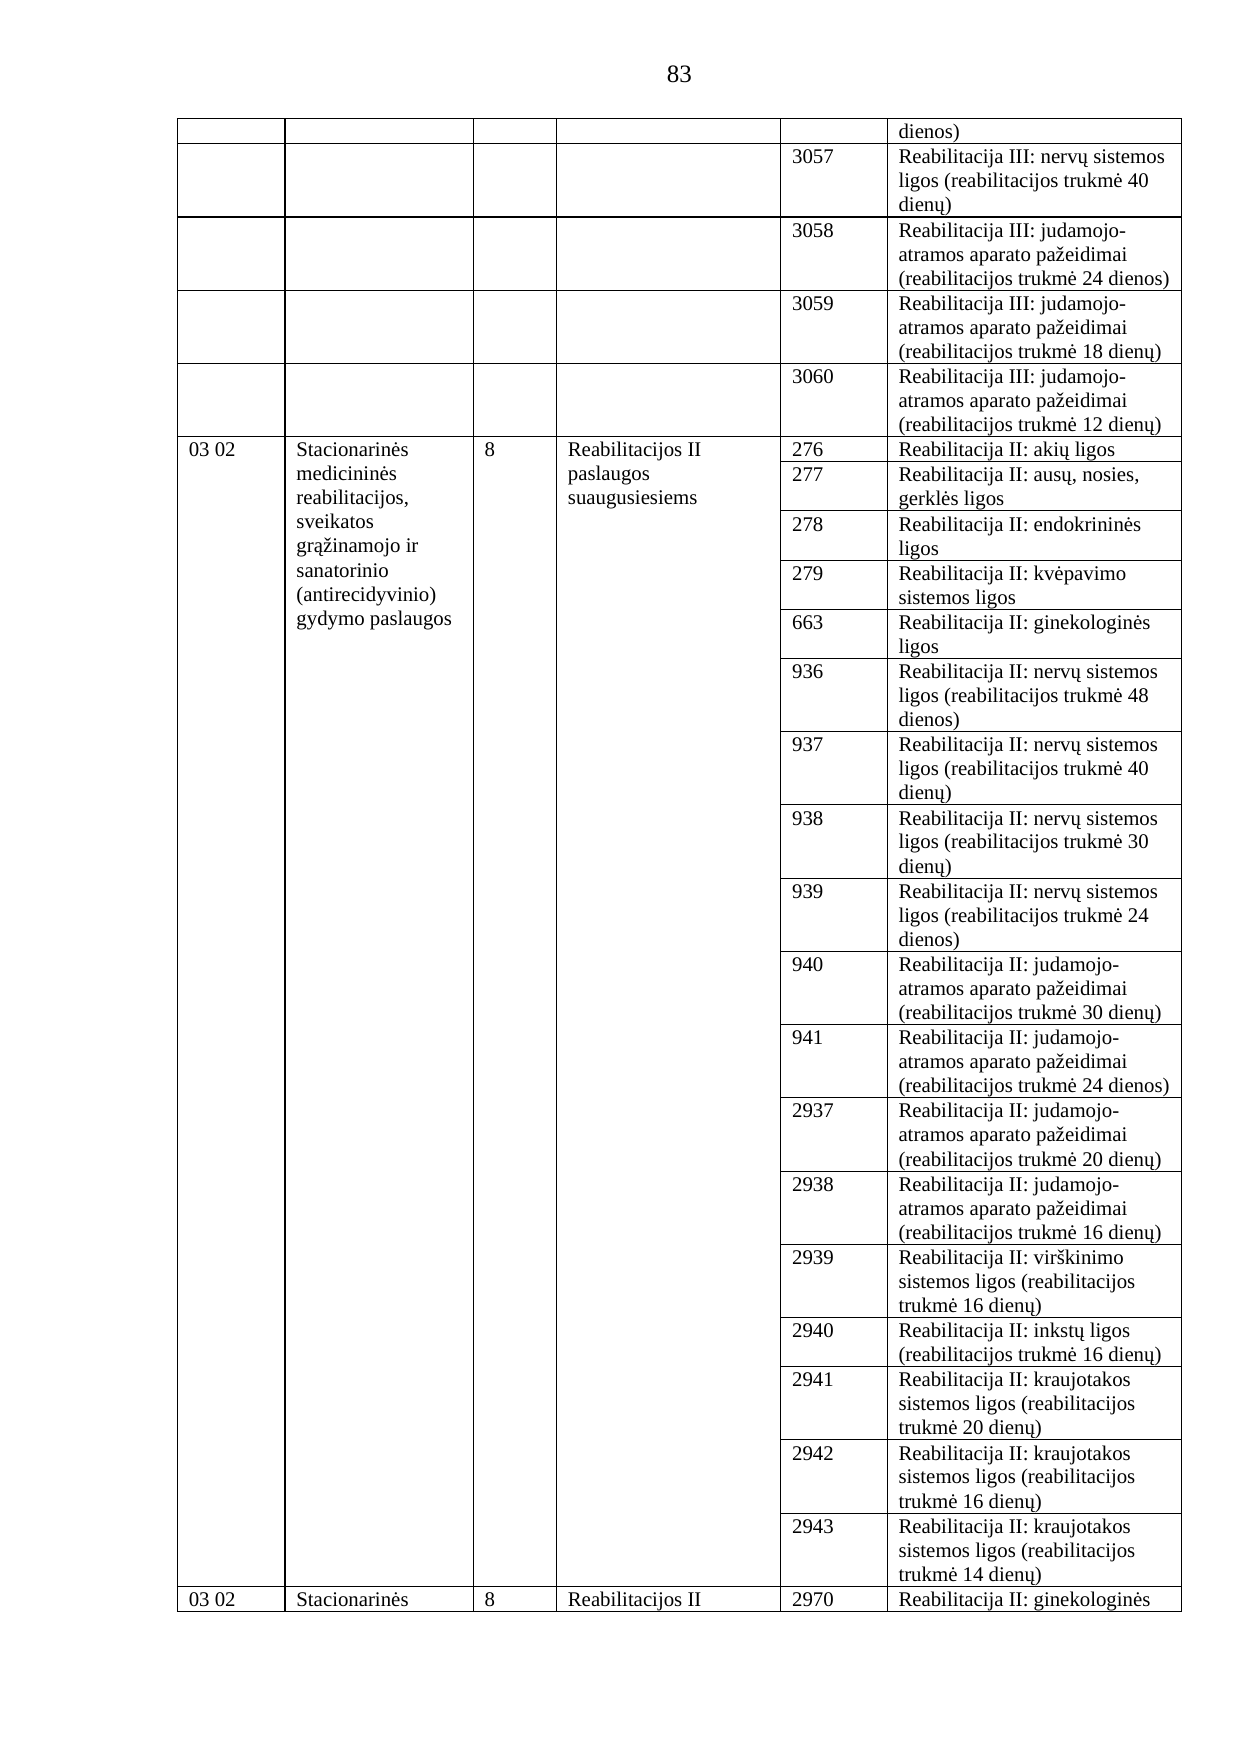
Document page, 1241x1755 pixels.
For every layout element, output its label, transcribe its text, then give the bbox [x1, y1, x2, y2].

table_cell 2943 [781, 1514, 887, 1586]
table_cell [474, 291, 556, 363]
table_cell dienos) [888, 119, 1181, 143]
table_cell Reabilitacija II: virškinimo sistemos ligos (reabilitacijos trukmė 16 dienų) [888, 1245, 1181, 1317]
table_cell [557, 218, 780, 290]
table_cell 939 [781, 879, 887, 951]
table_cell [474, 144, 556, 216]
table_cell 279 [781, 561, 887, 609]
table_cell 941 [781, 1025, 887, 1097]
table_cell 277 [781, 462, 887, 510]
table_cell 3060 [781, 364, 887, 436]
table_cell [286, 364, 473, 436]
table_cell 2941 [781, 1367, 887, 1439]
table_cell Reabilitacija II: ginekologinės ligos [888, 610, 1181, 658]
table_cell [178, 218, 284, 290]
table_cell Reabilitacija II: nervų sistemos ligos (reabilitacijos trukmė 24 dienos) [888, 879, 1181, 951]
table_cell Reabilitacija III: judamojo-atramos aparato pažeidimai (reabilitacijos trukmė 12 dienų) [888, 364, 1181, 436]
table_cell [474, 218, 556, 290]
table_cell [286, 218, 473, 290]
table_cell [178, 291, 284, 363]
table_cell Reabilitacija II: kraujotakos sistemos ligos (reabilitacijos trukmė 20 dienų) [888, 1367, 1181, 1439]
table_cell Reabilitacija II: ginekologinės [888, 1587, 1181, 1611]
table_cell 2938 [781, 1172, 887, 1244]
table_cell [474, 364, 556, 436]
table_cell [474, 119, 556, 143]
table_cell Reabilitacija II: ausų, nosies, gerklės ligos [888, 462, 1181, 510]
table_cell Reabilitacija III: judamojo-atramos aparato pažeidimai (reabilitacijos trukmė 18 dienų) [888, 291, 1181, 363]
table_cell 278 [781, 511, 887, 559]
table_cell [286, 291, 473, 363]
table_cell Reabilitacija II: kraujotakos sistemos ligos (reabilitacijos trukmė 16 dienų) [888, 1440, 1181, 1513]
table_cell [557, 144, 780, 216]
table_cell [557, 119, 780, 143]
table_cell [178, 364, 284, 436]
table_cell Reabilitacija III: judamojo-atramos aparato pažeidimai (reabilitacijos trukmė 24 dienos) [888, 218, 1181, 290]
table_cell Reabilitacija II: nervų sistemos ligos (reabilitacijos trukmė 30 dienų) [888, 805, 1181, 878]
table_cell [557, 291, 780, 363]
table_cell 03 02 [178, 437, 284, 1586]
table_cell Reabilitacija III: nervų sistemos ligos (reabilitacijos trukmė 40 dienų) [888, 144, 1181, 216]
table_cell 937 [781, 732, 887, 804]
table_cell Reabilitacija II: judamojo-atramos aparato pažeidimai (reabilitacijos trukmė 16 dienų) [888, 1172, 1181, 1244]
table_cell Reabilitacija II: endokrininės ligos [888, 511, 1181, 559]
table_cell 940 [781, 952, 887, 1024]
table_cell 936 [781, 659, 887, 731]
table_cell [178, 144, 284, 216]
table_cell Reabilitacijos II paslaugos suaugusiesiems [557, 437, 780, 1586]
table_cell [178, 119, 284, 143]
table_cell [781, 119, 887, 143]
table_cell 3057 [781, 144, 887, 216]
table_cell Reabilitacija II: kraujotakos sistemos ligos (reabilitacijos trukmė 14 dienų) [888, 1514, 1181, 1586]
table_cell 276 [781, 437, 887, 461]
table_cell Reabilitacija II: judamojo-atramos aparato pažeidimai (reabilitacijos trukmė 24 dienos) [888, 1025, 1181, 1097]
table_cell Reabilitacija II: judamojo-atramos aparato pažeidimai (reabilitacijos trukmė 20 dienų) [888, 1098, 1181, 1171]
table_cell Stacionarinės medicininės reabilitacijos, sveikatos grąžinamojo ir sanatorinio (antirecidyvinio) gydymo paslaugos [286, 437, 473, 1586]
table_cell 2937 [781, 1098, 887, 1171]
table_cell Reabilitacija II: nervų sistemos ligos (reabilitacijos trukmė 40 dienų) [888, 732, 1181, 804]
table_cell Reabilitacijos II [557, 1587, 780, 1611]
table_cell [286, 119, 473, 143]
table_cell Reabilitacija II: nervų sistemos ligos (reabilitacijos trukmė 48 dienos) [888, 659, 1181, 731]
table_cell 8 [474, 1587, 556, 1611]
table_cell 2939 [781, 1245, 887, 1317]
table_cell 2942 [781, 1440, 887, 1513]
table_cell 3058 [781, 218, 887, 290]
table_cell [286, 144, 473, 216]
table_cell 2940 [781, 1318, 887, 1366]
table_cell Reabilitacija II: akių ligos [888, 437, 1181, 461]
table_cell 3059 [781, 291, 887, 363]
table_cell [557, 364, 780, 436]
table_cell 938 [781, 805, 887, 878]
table_cell Reabilitacija II: inkstų ligos (reabilitacijos trukmė 16 dienų) [888, 1318, 1181, 1366]
table_cell Reabilitacija II: judamojo-atramos aparato pažeidimai (reabilitacijos trukmė 30 dienų) [888, 952, 1181, 1024]
table_cell 2970 [781, 1587, 887, 1611]
table_cell 03 02 [178, 1587, 284, 1611]
table_cell Stacionarinės [286, 1587, 473, 1611]
table_cell Reabilitacija II: kvėpavimo sistemos ligos [888, 561, 1181, 609]
table_cell 663 [781, 610, 887, 658]
table_cell 8 [474, 437, 556, 1586]
